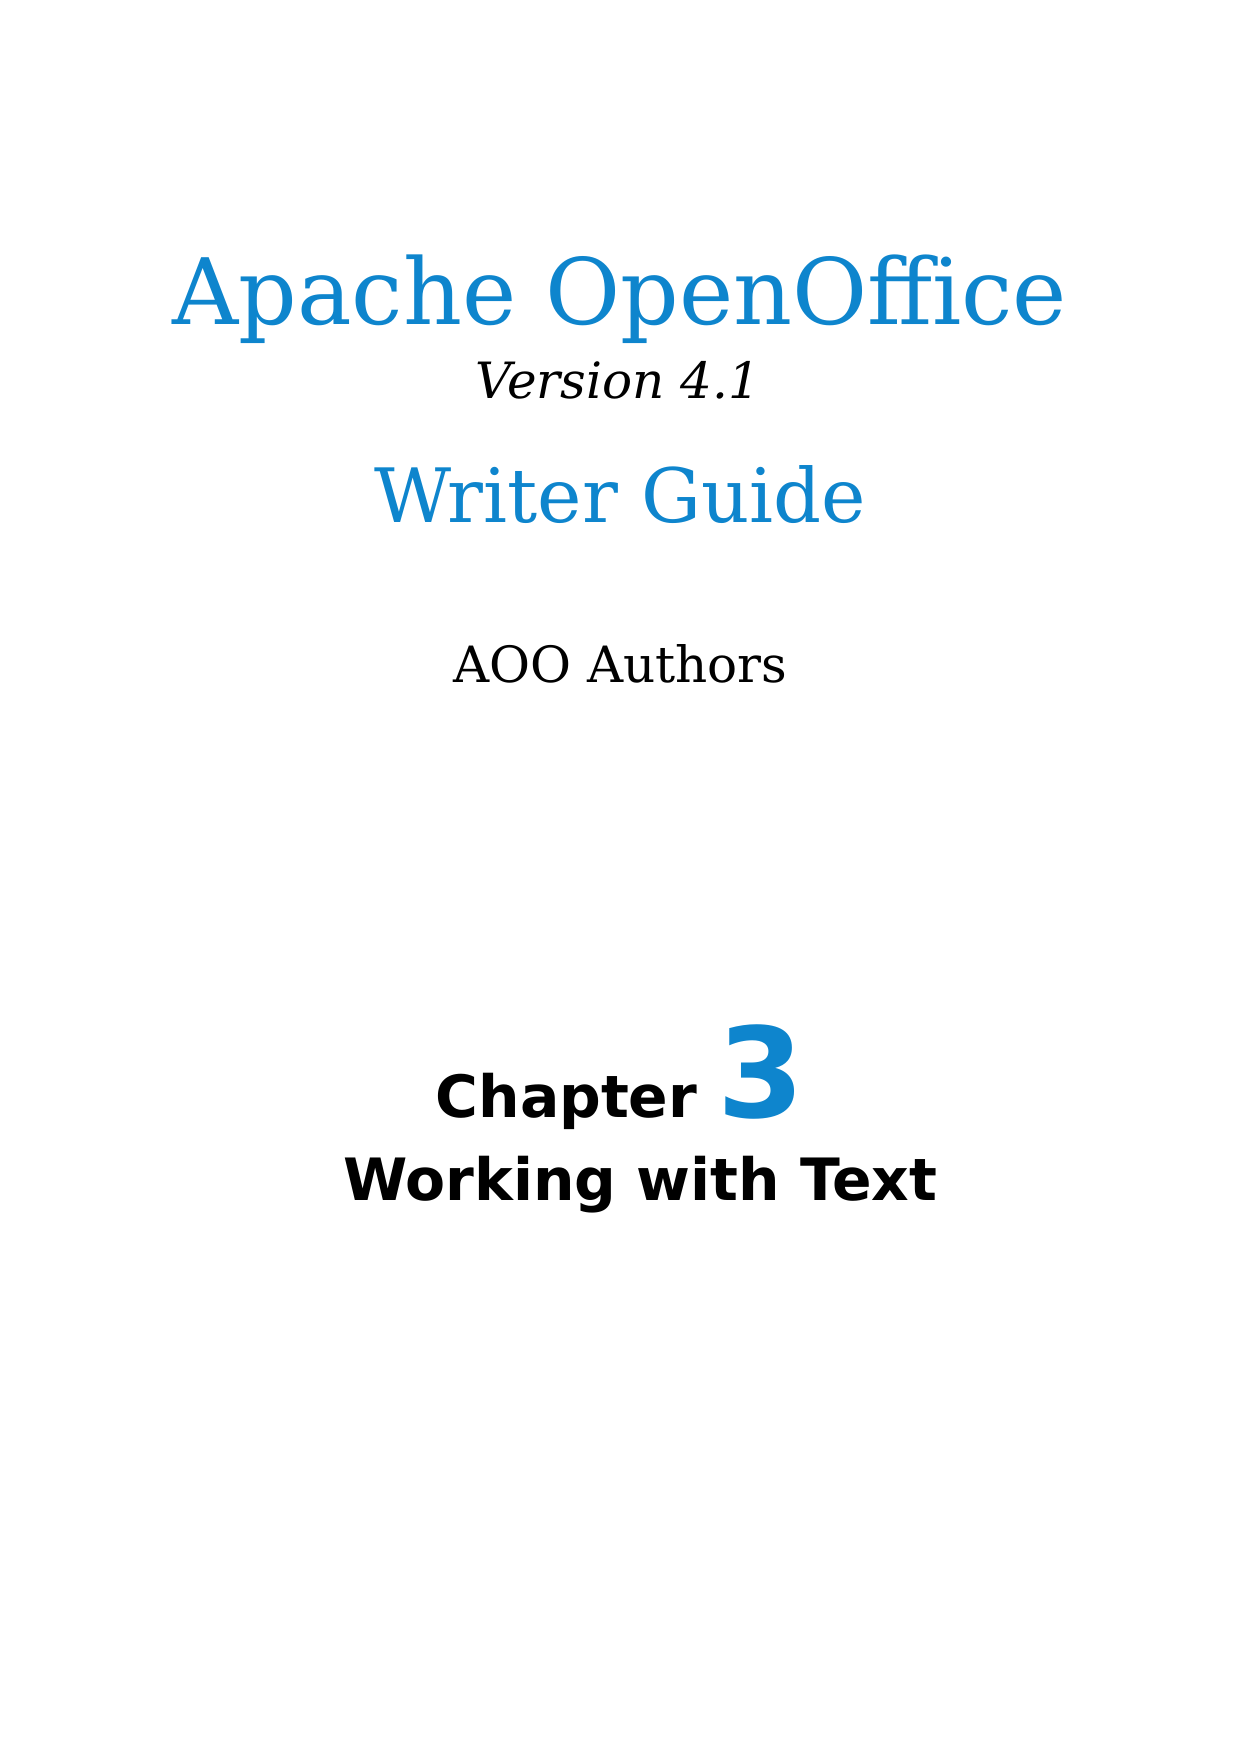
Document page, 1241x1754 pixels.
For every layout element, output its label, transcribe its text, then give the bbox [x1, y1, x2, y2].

subtitle Chapter 3 Working with Text [136, 1001, 1104, 1214]
subtitle Version 4.1 [136, 352, 1104, 410]
text Writer Guide [136, 452, 1104, 540]
text AOO Authors [136, 636, 1104, 694]
text Apache OpenOffice [136, 239, 1104, 346]
